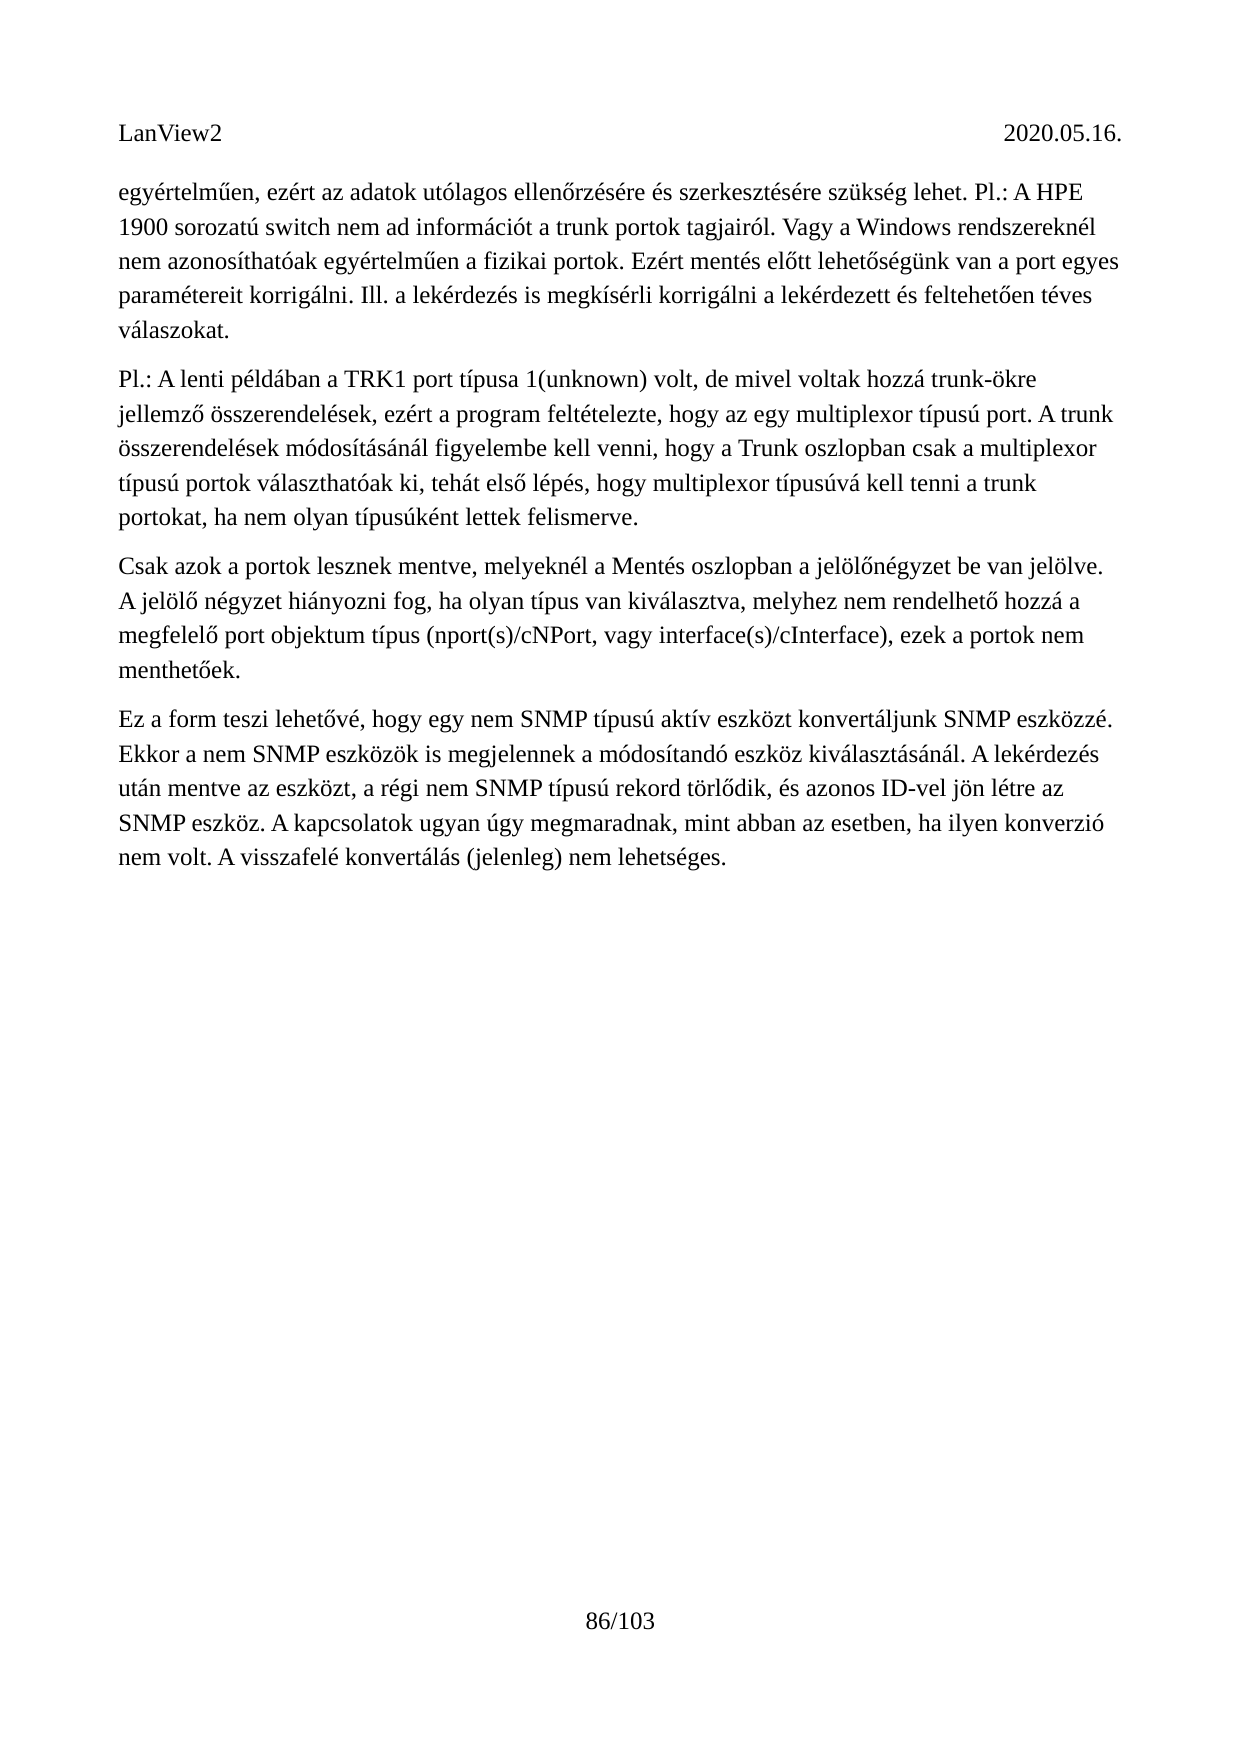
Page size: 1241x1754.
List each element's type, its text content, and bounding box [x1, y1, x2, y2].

text Ez a form teszi lehetővé, hogy egy nem SNMP típusú aktív eszközt konvertáljunk SNMP eszközzé. Ekkor a nem SNMP eszközök is megjelennek a módosítandó eszköz kiválasztásánál. A lekérdezés után mentve az eszközt, a régi nem SNMP típusú rekord törlődik, és azonos ID-vel jön létre az SNMP eszköz. A kapcsolatok ugyan úgy megmaradnak, mint abban az esetben, ha ilyen konverzió nem volt. A visszafelé konvertálás (jelenleg) nem lehetséges. [118, 704, 1122, 871]
text Csak azok a portok lesznek mentve, melyeknél a Mentés oszlopban a jelölőnégyzet be van jelölve. A jelölő négyzet hiányozni fog, ha olyan típus van kiválasztva, melyhez nem rendelhető hozzá a megfelelő port objektum típus (nport(s)/cNPort, vagy interface(s)/cInterface), ezek a portok nem menthetőek. [118, 551, 1122, 684]
text Pl.: A lenti példában a TRK1 port típusa 1(unknown) volt, de mivel voltak hozzá trunk-ökre jellemző összerendelések, ezért a program feltételezte, hogy az egy multiplexor típusú port. A trunk összerendelések módosításánál figyelembe kell venni, hogy a Trunk oszlopban csak a multiplexor típusú portok választhatóak ki, tehát első lépés, hogy multiplexor típusúvá kell tenni a trunk portokat, ha nem olyan típusúként lettek felismerve. [118, 364, 1122, 531]
text egyértelműen, ezért az adatok utólagos ellenőrzésére és szerkesztésére szükség lehet. Pl.: A HPE 1900 sorozatú switch nem ad információt a trunk portok tagjairól. Vagy a Windows rendszereknél nem azonosíthatóak egyértelműen a fizikai portok. Ezért mentés előtt lehetőségünk van a port egyes paramétereit korrigálni. Ill. a lekérdezés is megkísérli korrigálni a lekérdezett és feltehetően téves válaszokat. [118, 177, 1122, 344]
